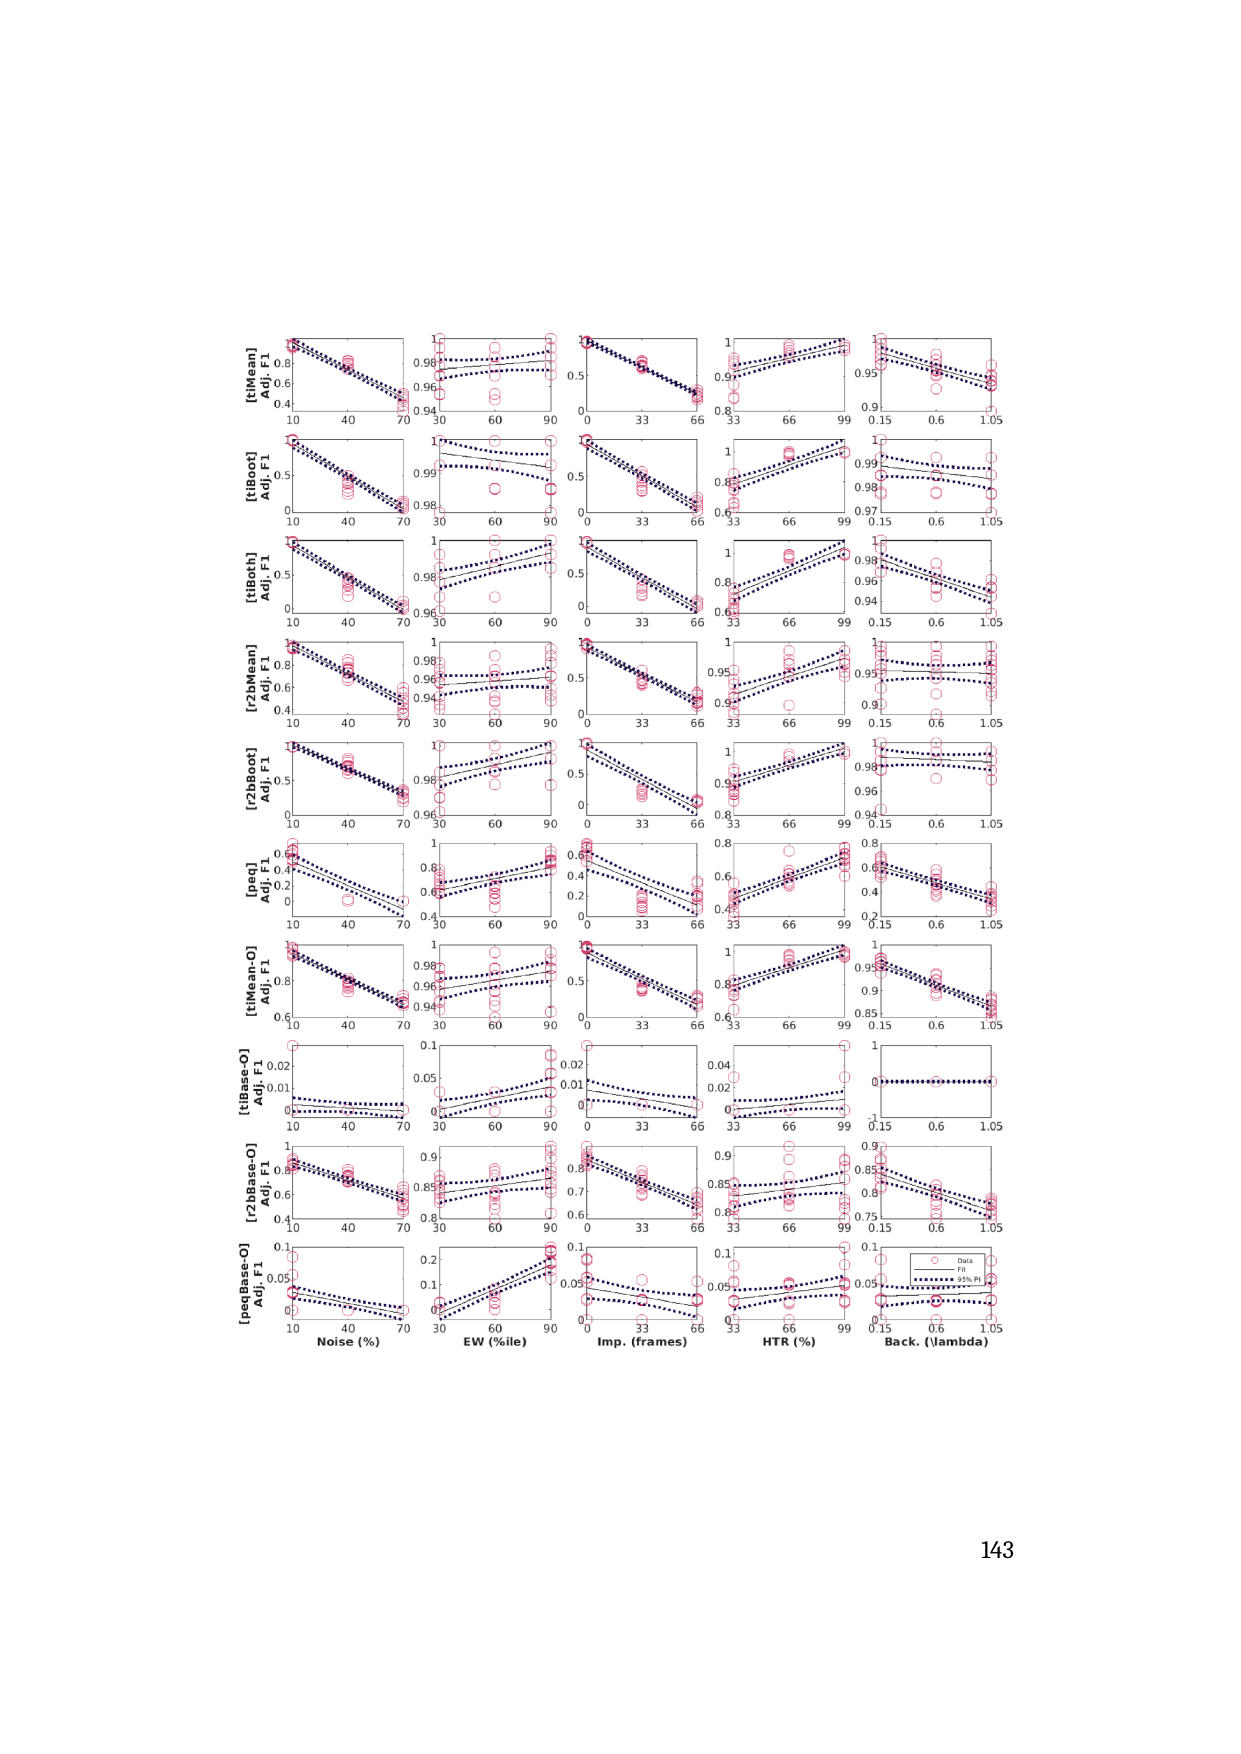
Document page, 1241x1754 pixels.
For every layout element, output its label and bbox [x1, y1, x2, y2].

picture [230, 325, 1010, 1359]
